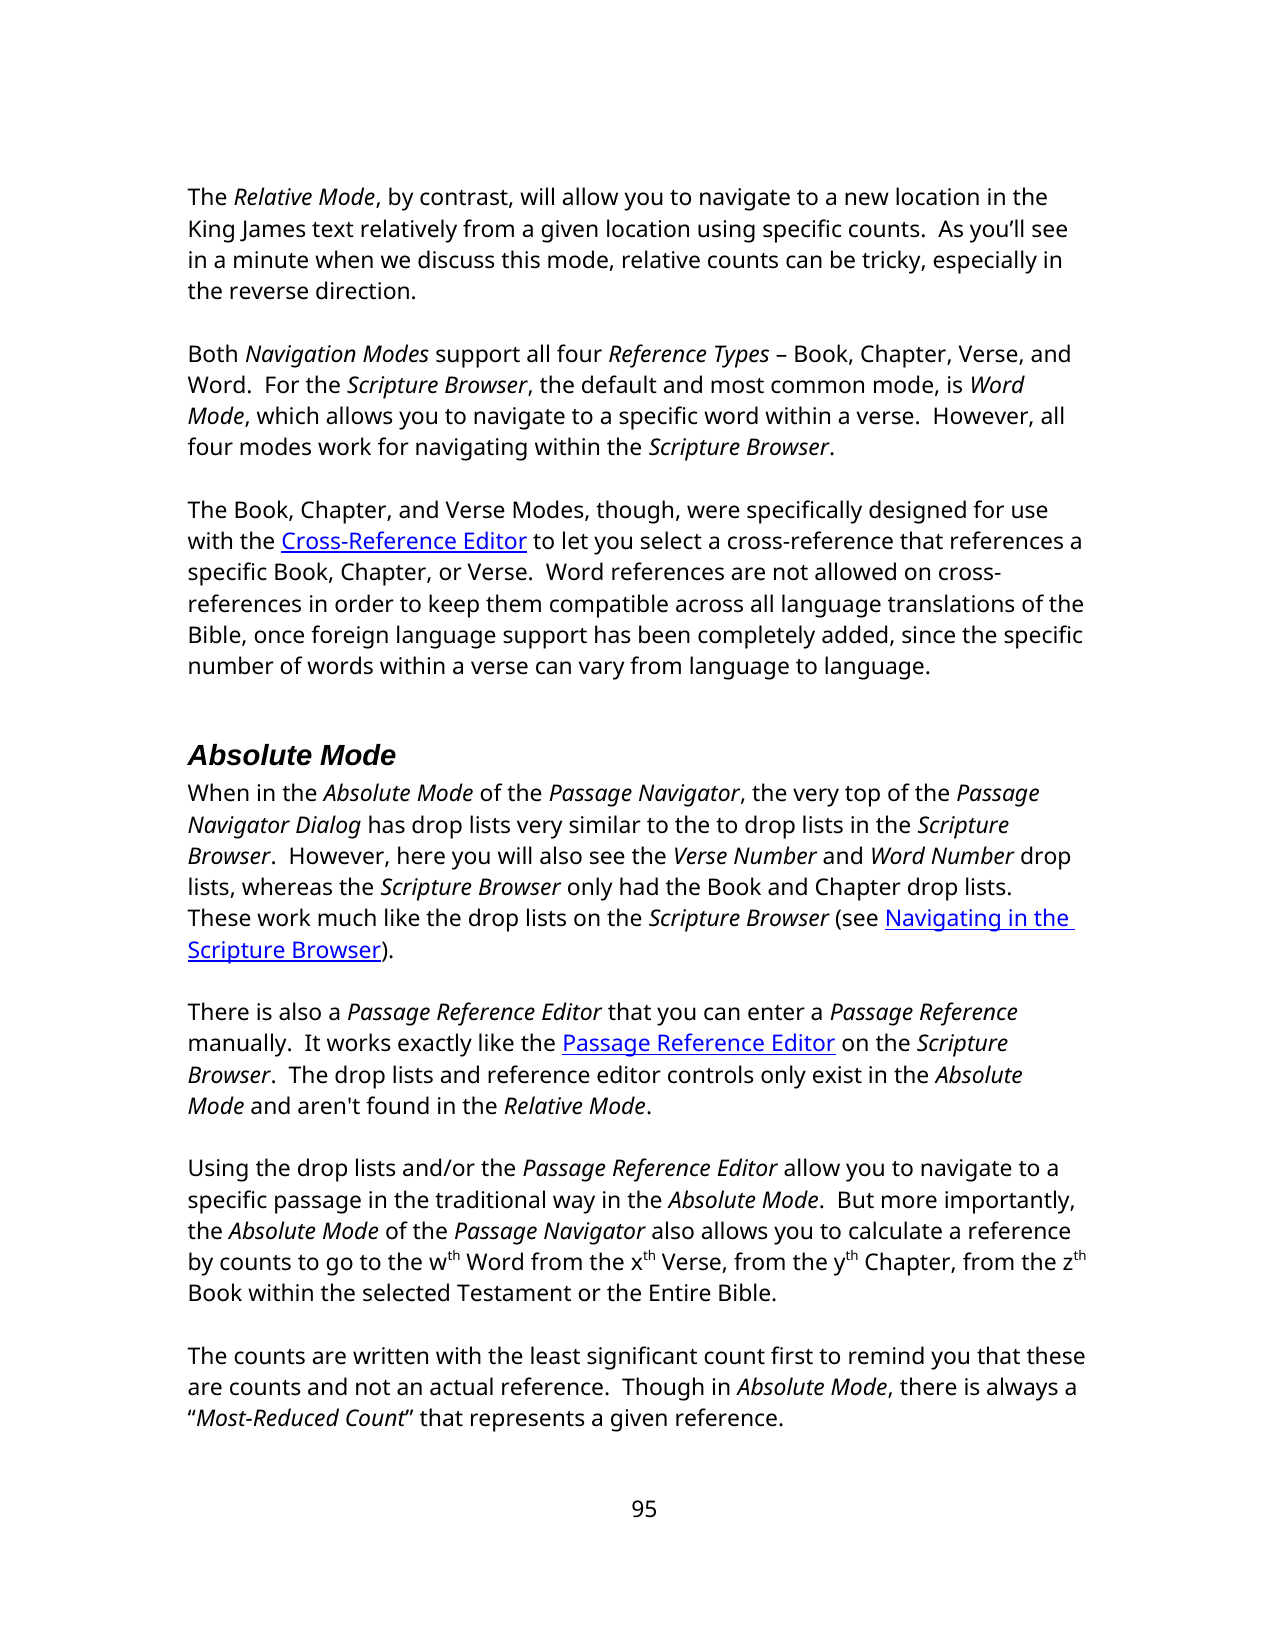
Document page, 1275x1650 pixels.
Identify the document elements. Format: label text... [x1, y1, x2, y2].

text Both Navigation Modes support all four Reference Types – Book, Chapter, Verse, and Word. For the Scripture Browser, the default and most common mode, is Word Mode, which allows you to navigate to a specific word within a verse. However, all four modes work for navigating within the Scripture Browser. [187, 337, 1087, 462]
text When in the Absolute Mode of the Passage Navigator, the very top of the Passage Navigator Dialog has drop lists very similar to the to drop lists in the Scripture Browser. However, here you will also see the Verse Number and Word Number drop lists, whereas the Scripture Browser only had the Book and Chapter drop lists. These work much like the drop lists on the Scripture Browser (see Navigating in the Scripture Browser). [187, 777, 1087, 965]
text The counts are written with the least significant count first to remind you that these are counts and not an actual reference. Though in Absolute Mode, there is always a “Most-Reduced Count” that represents a given reference. [187, 1340, 1087, 1433]
text Using the drop lists and/or the Passage Reference Editor allow you to navigate to a specific passage in the traditional way in the Absolute Mode. But more importantly, the Absolute Mode of the Passage Navigator also allows you to calculate a reference by counts to go to the wth Word from the xth Verse, from the yth Chapter, from the zth Book within the selected Testament or the Entire Bible. [187, 1152, 1087, 1308]
text There is also a Passage Reference Editor that you can enter a Passage Reference manually. It works exactly like the Passage Reference Editor on the Scripture Browser. The drop lists and reference editor controls only exist in the Absolute Mode and aren't found in the Relative Mode. [187, 996, 1087, 1121]
text The Relative Mode, by contrast, will allow you to navigate to a new location in the King James text relatively from a given location using specific counts. As you’ll see in a minute when we discuss this mode, relative counts can be tricky, especially in the reverse direction. [187, 181, 1087, 306]
subtitle Absolute Mode [187, 737, 1087, 771]
text The Book, Chapter, and Verse Modes, though, were specifically designed for use with the Cross-Reference Editor to let you select a cross-reference that references a specific Book, Chapter, or Verse. Word references are not allowed on cross-references in order to keep them compatible across all language translations of the Bible, once foreign language support has been completely added, since the specific number of words within a verse can vary from language to language. [187, 494, 1087, 681]
